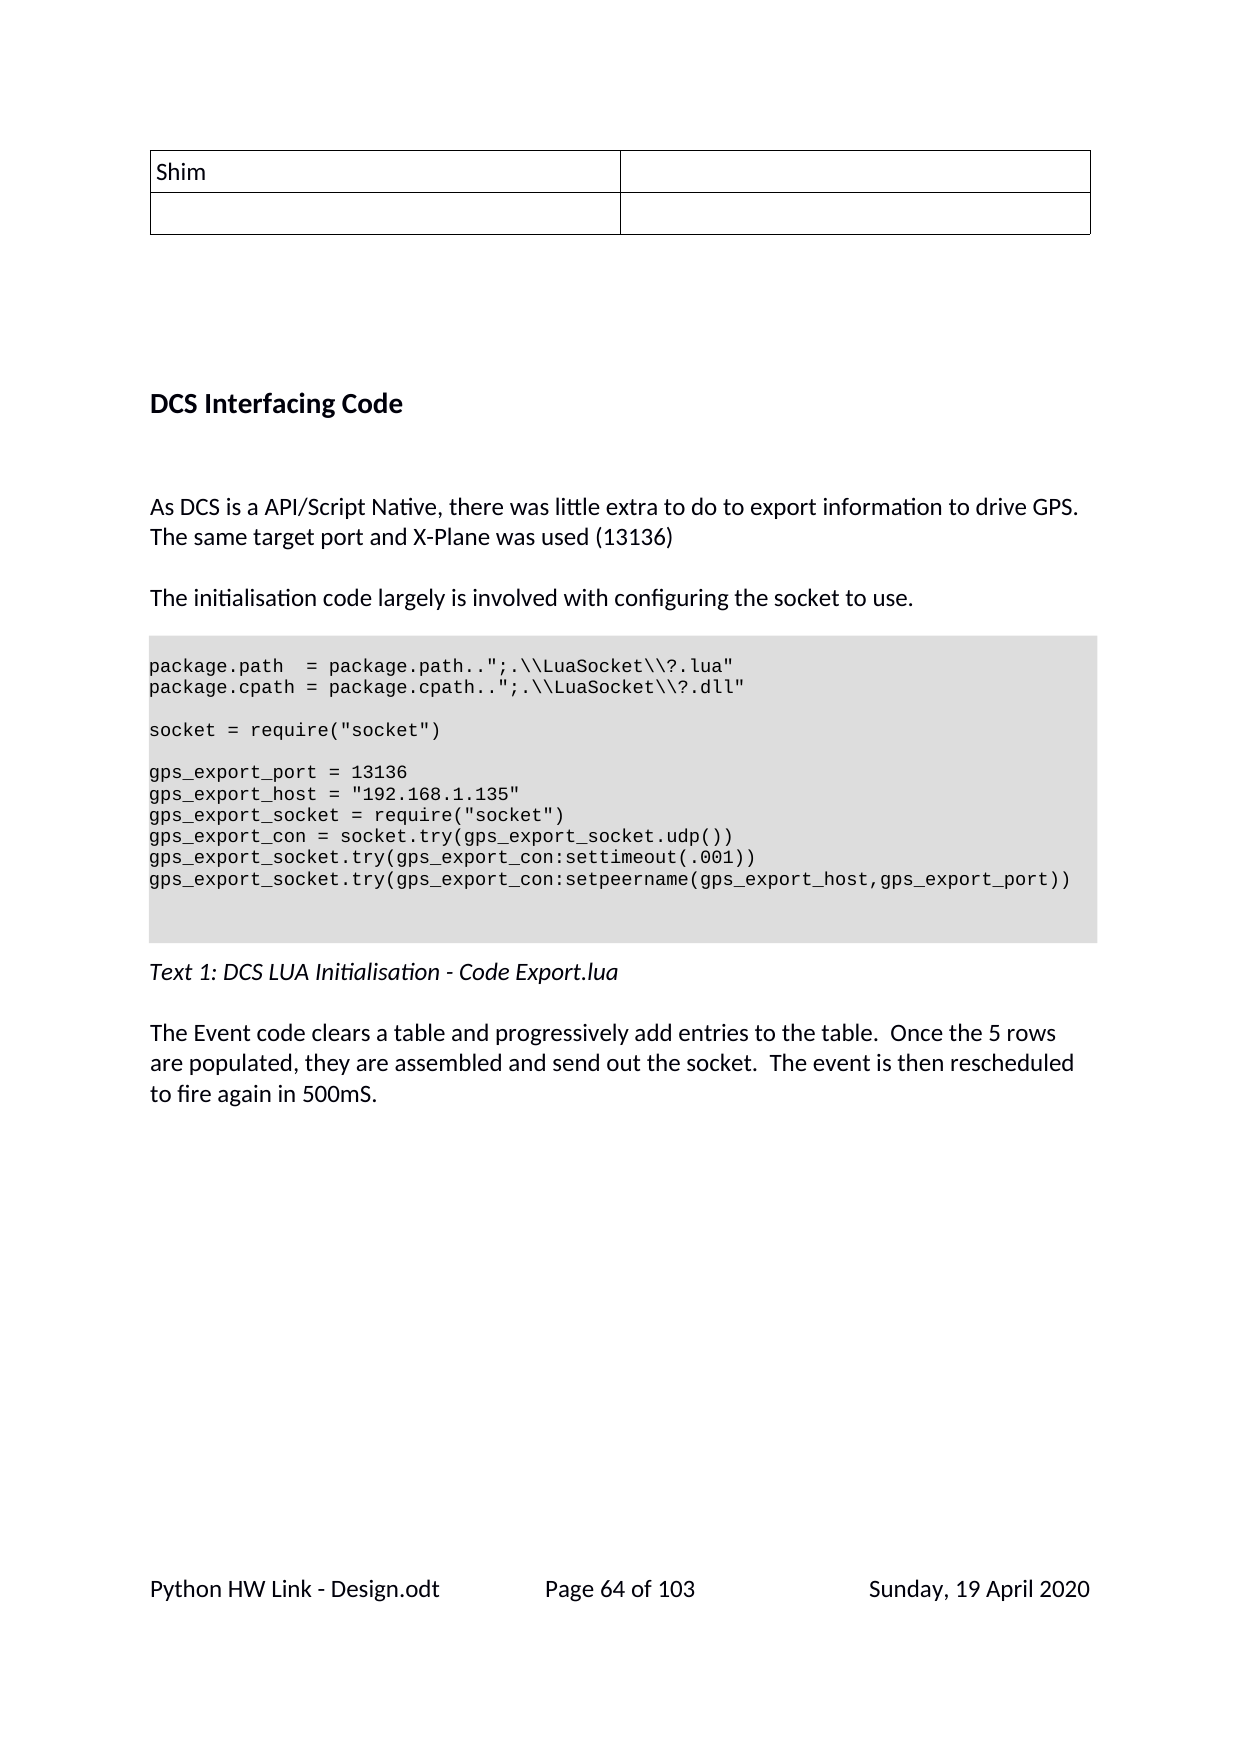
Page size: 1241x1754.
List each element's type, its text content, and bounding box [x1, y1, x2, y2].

table_cell [151, 193, 620, 234]
table_cell Shim [151, 151, 620, 192]
text Text 1: DCS LUA Initialisation - Code Export.lua [149, 944, 1097, 986]
text The initialisation code largely is involved with configuring the socket to use. [150, 582, 1090, 613]
text As DCS is a API/Script Native, there was little extra to do to export information to drive GPS. The same target port and X-Plane was used (13136) [150, 491, 1090, 552]
table_cell [621, 151, 1090, 192]
table_cell [621, 193, 1090, 234]
text The Event code clears a table and progressively add entries to the table. Once the 5 rows are populated, they are assembled and send out the socket. The event is then rescheduled to fire again in 500mS. [150, 1017, 1090, 1108]
subtitle DCS Interfacing Code [150, 386, 1090, 421]
